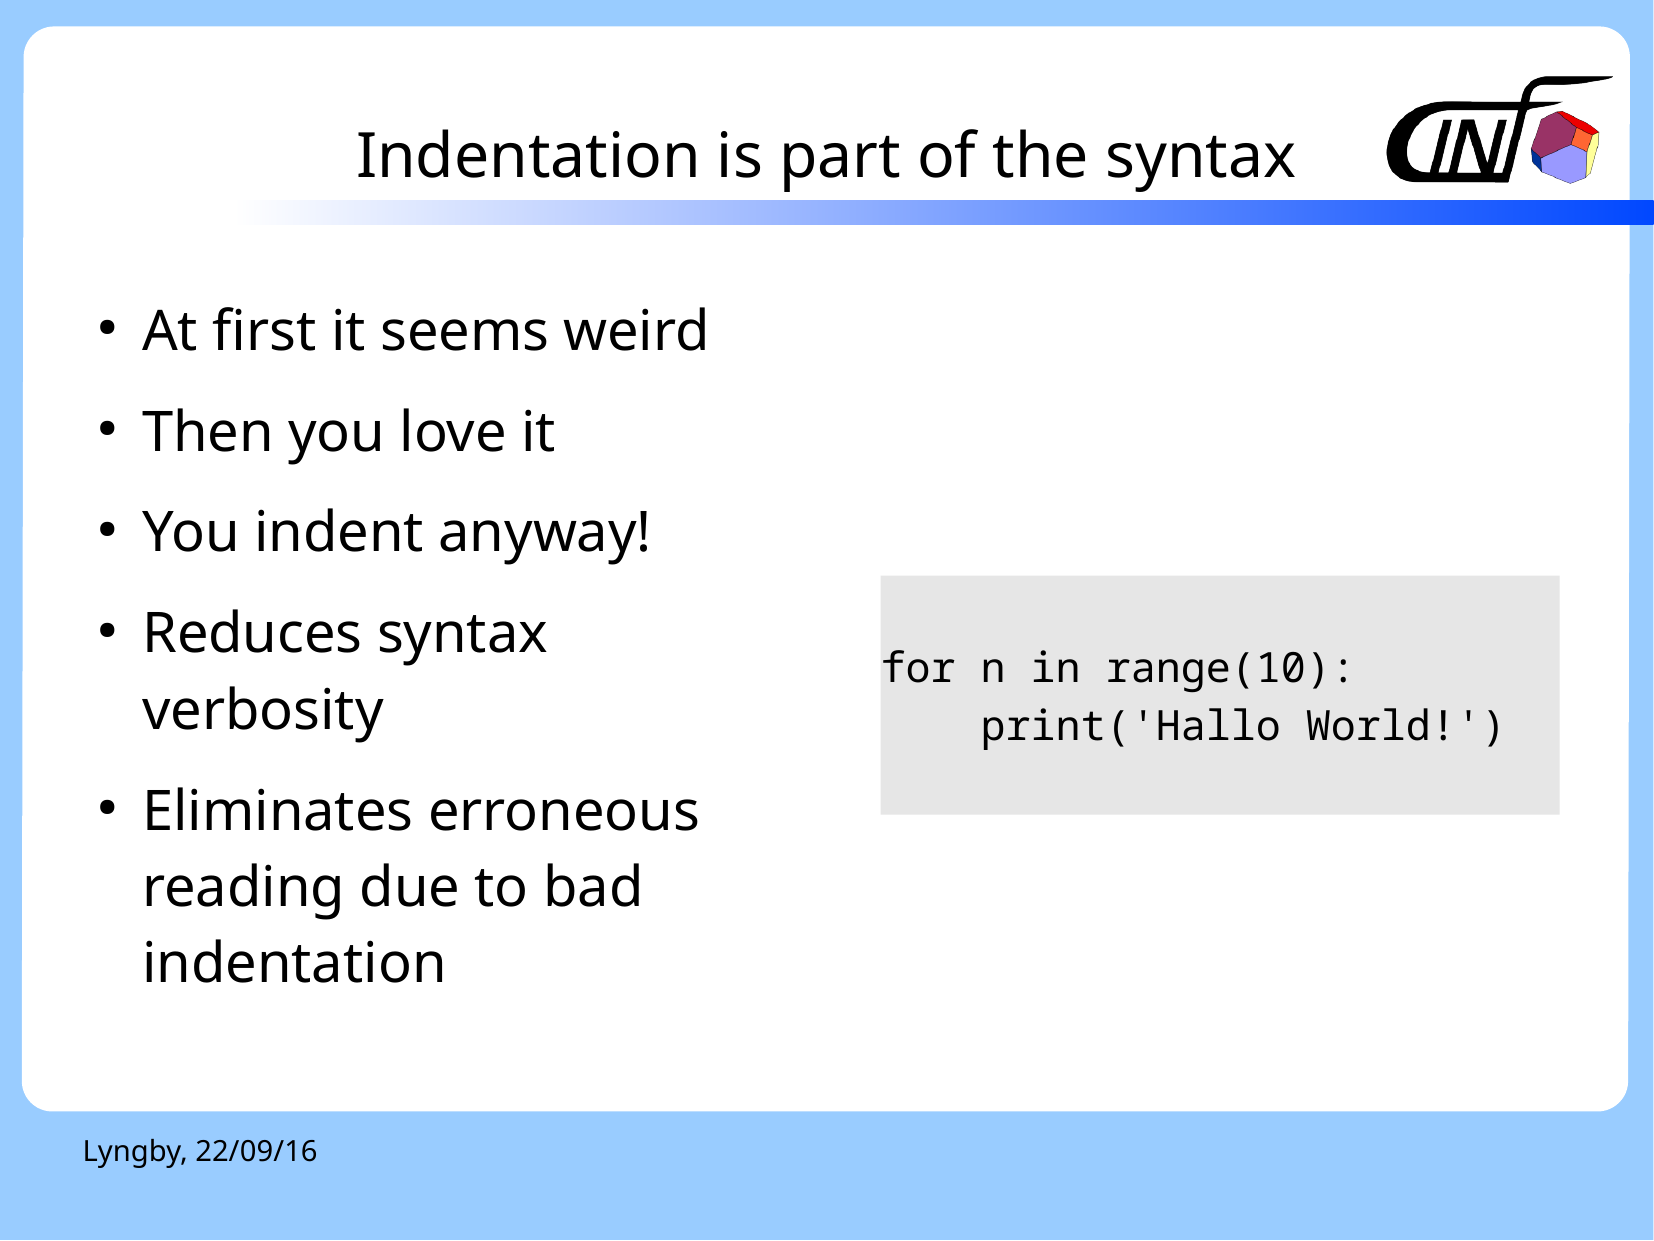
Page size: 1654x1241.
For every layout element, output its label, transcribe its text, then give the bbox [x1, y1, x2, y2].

list At first it seems weird Then you love it You indent anyway! Reduces syntax verbosity Eliminates erroneous reading due to bad indentation [82, 290, 793, 1010]
title Indentation is part of the syntax [82, 49, 1571, 257]
picture [1571, 76, 1613, 184]
title for n in range(10): print('Hallo World!') [880, 575, 1560, 815]
